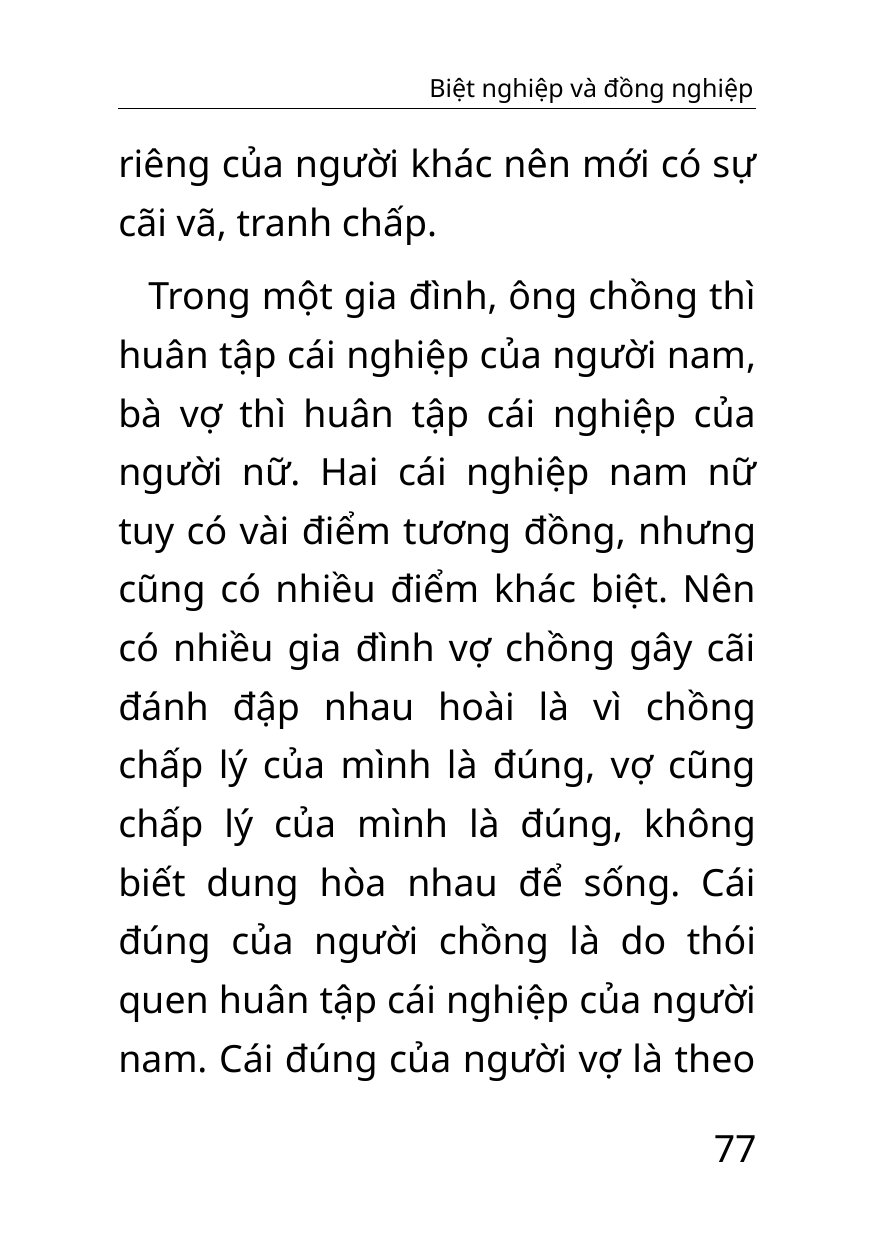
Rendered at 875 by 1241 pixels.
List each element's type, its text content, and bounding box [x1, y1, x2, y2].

text Trong một gia đình, ông chồng thì huân tập cái nghiệp của người nam, bà vợ thì huân tập cái nghiệp của người nữ. Hai cái nghiệp nam nữ tuy có vài điểm tương đồng, nhưng cũng có nhiều điểm khác biệt. Nên có nhiều gia đình vợ chồng gây cãi đánh đập nhau hoài là vì chồng chấp lý của mình là đúng, vợ cũng chấp lý của mình là đúng, không biết dung hòa nhau để sống. Cái đúng của người chồng là do thói quen huân tập cái nghiệp của người nam. Cái đúng của người vợ là theo [118, 269, 756, 1083]
text riêng của người khác nên mới có sự cãi vã, tranh chấp. [118, 138, 756, 247]
